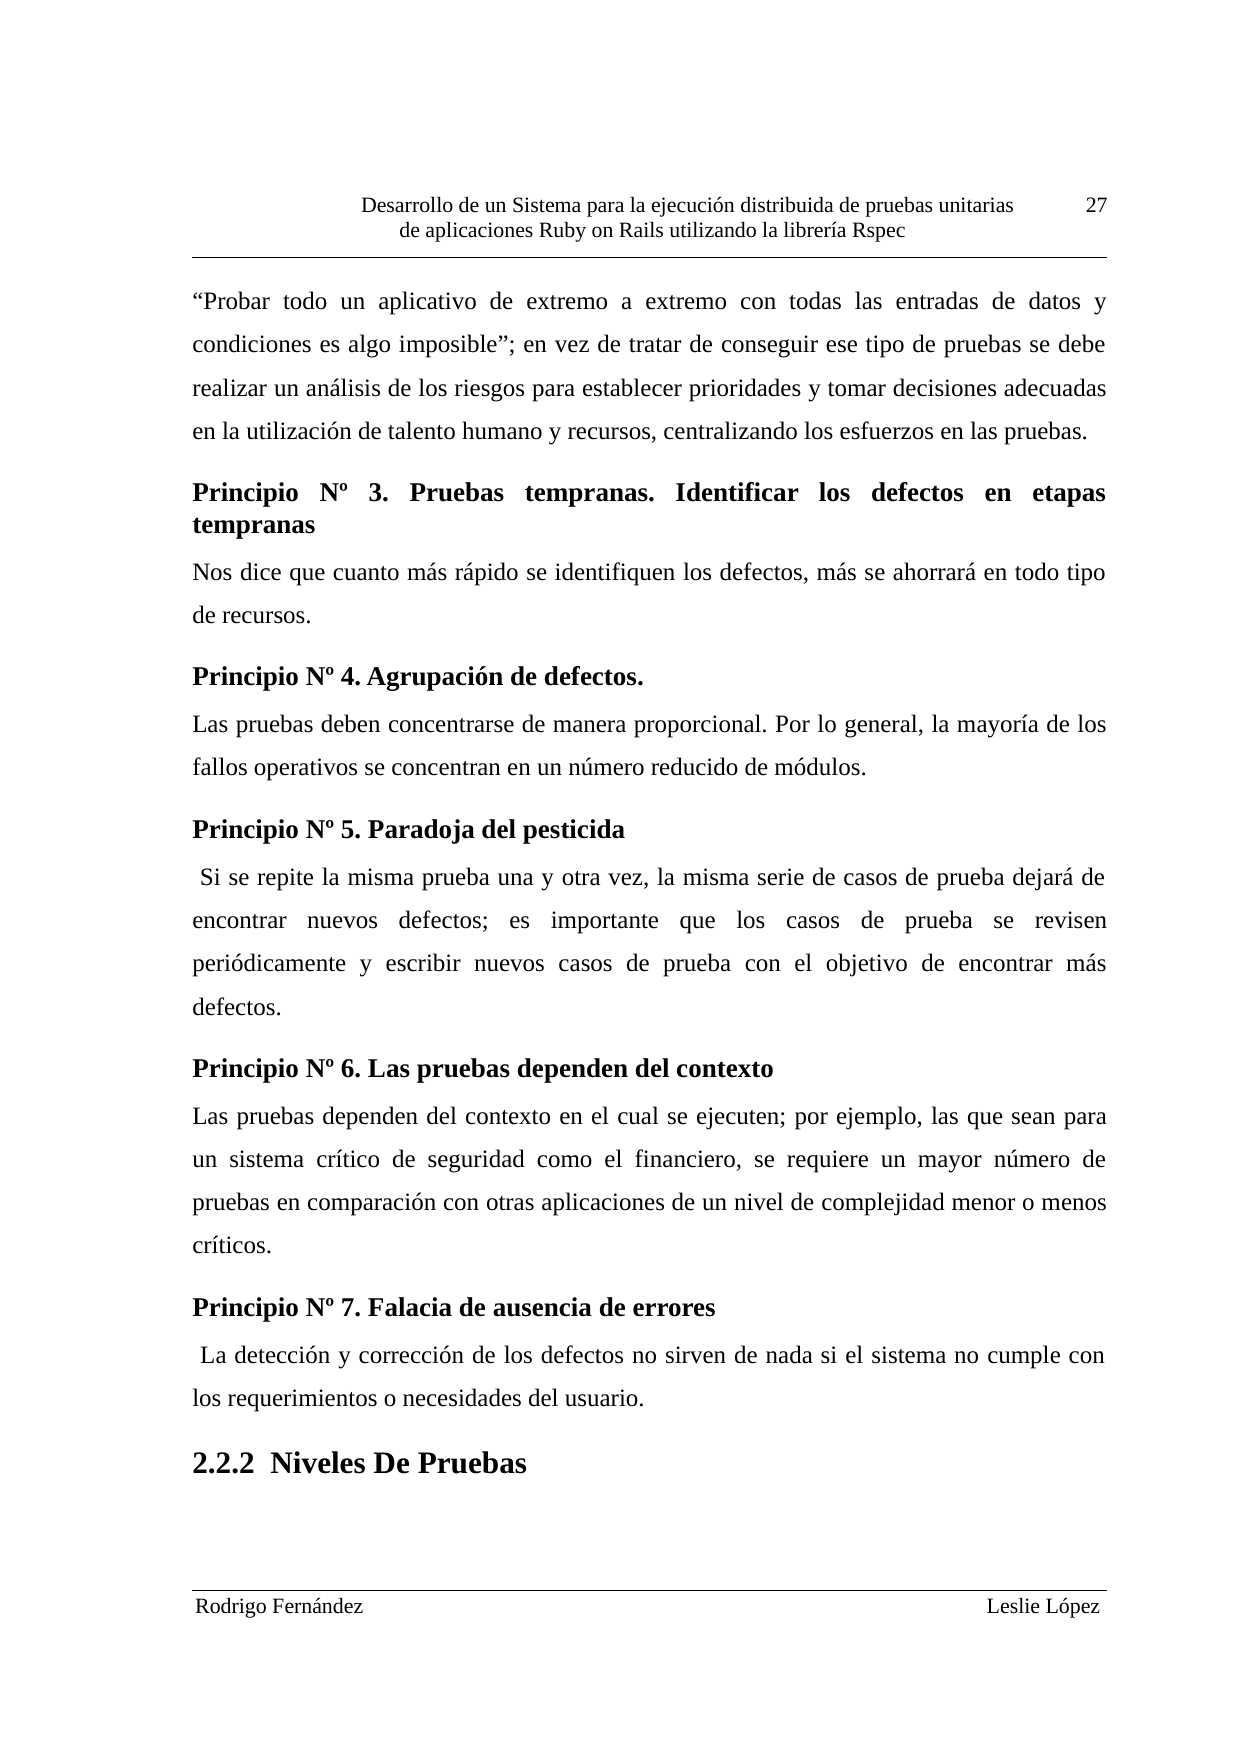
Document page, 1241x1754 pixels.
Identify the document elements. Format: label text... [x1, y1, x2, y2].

text Las pruebas dependen del contexto en el cual se ejecuten; por ejemplo, las que sean para un sistema crítico de seguridad como el financiero, se requiere un mayor número de pruebas en comparación con otras aplicaciones de un nivel de complejidad menor o menos críticos. [192, 1101, 1107, 1259]
text La detección y corrección de los defectos no sirven de nada si el sistema no cumple con los requerimientos o necesidades del usuario. [192, 1340, 1107, 1412]
text Principio Nº 5. Paradoja del pesticida [192, 813, 1107, 844]
text Las pruebas deben concentrarse de manera proporcional. Por lo general, la mayoría de los fallos operativos se concentran en un número reducido de módulos. [192, 709, 1107, 781]
text Principio Nº 4. Agrupación de defectos. [192, 661, 1107, 692]
text Principio Nº 6. Las pruebas dependen del contexto [192, 1052, 1107, 1083]
text Si se repite la misma prueba una y otra vez, la misma serie de casos de prueba dejará de encontrar nuevos defectos; es importante que los casos de prueba se revisen periódicamente y escribir nuevos casos de prueba con el objetivo de encontrar más defectos. [192, 862, 1107, 1020]
subtitle Niveles de Pruebas [192, 1444, 1107, 1480]
text Principio Nº 3. Pruebas tempranas. Identificar los defectos en etapas tempranas [192, 477, 1107, 539]
text Nos dice que cuanto más rápido se identifiquen los defectos, más se ahorrará en todo tipo de recursos. [192, 557, 1107, 628]
text “Probar todo un aplicativo de extremo a extremo con todas las entradas de datos y condiciones es algo imposible”; en vez de tratar de conseguir ese tipo de pruebas se debe realizar un análisis de los riesgos para establecer prioridades y tomar decisiones adecuadas en la utilización de talento humano y recursos, centralizando los esfuerzos en las pruebas. [192, 286, 1107, 444]
text Principio Nº 7. Falacia de ausencia de errores [192, 1291, 1107, 1323]
